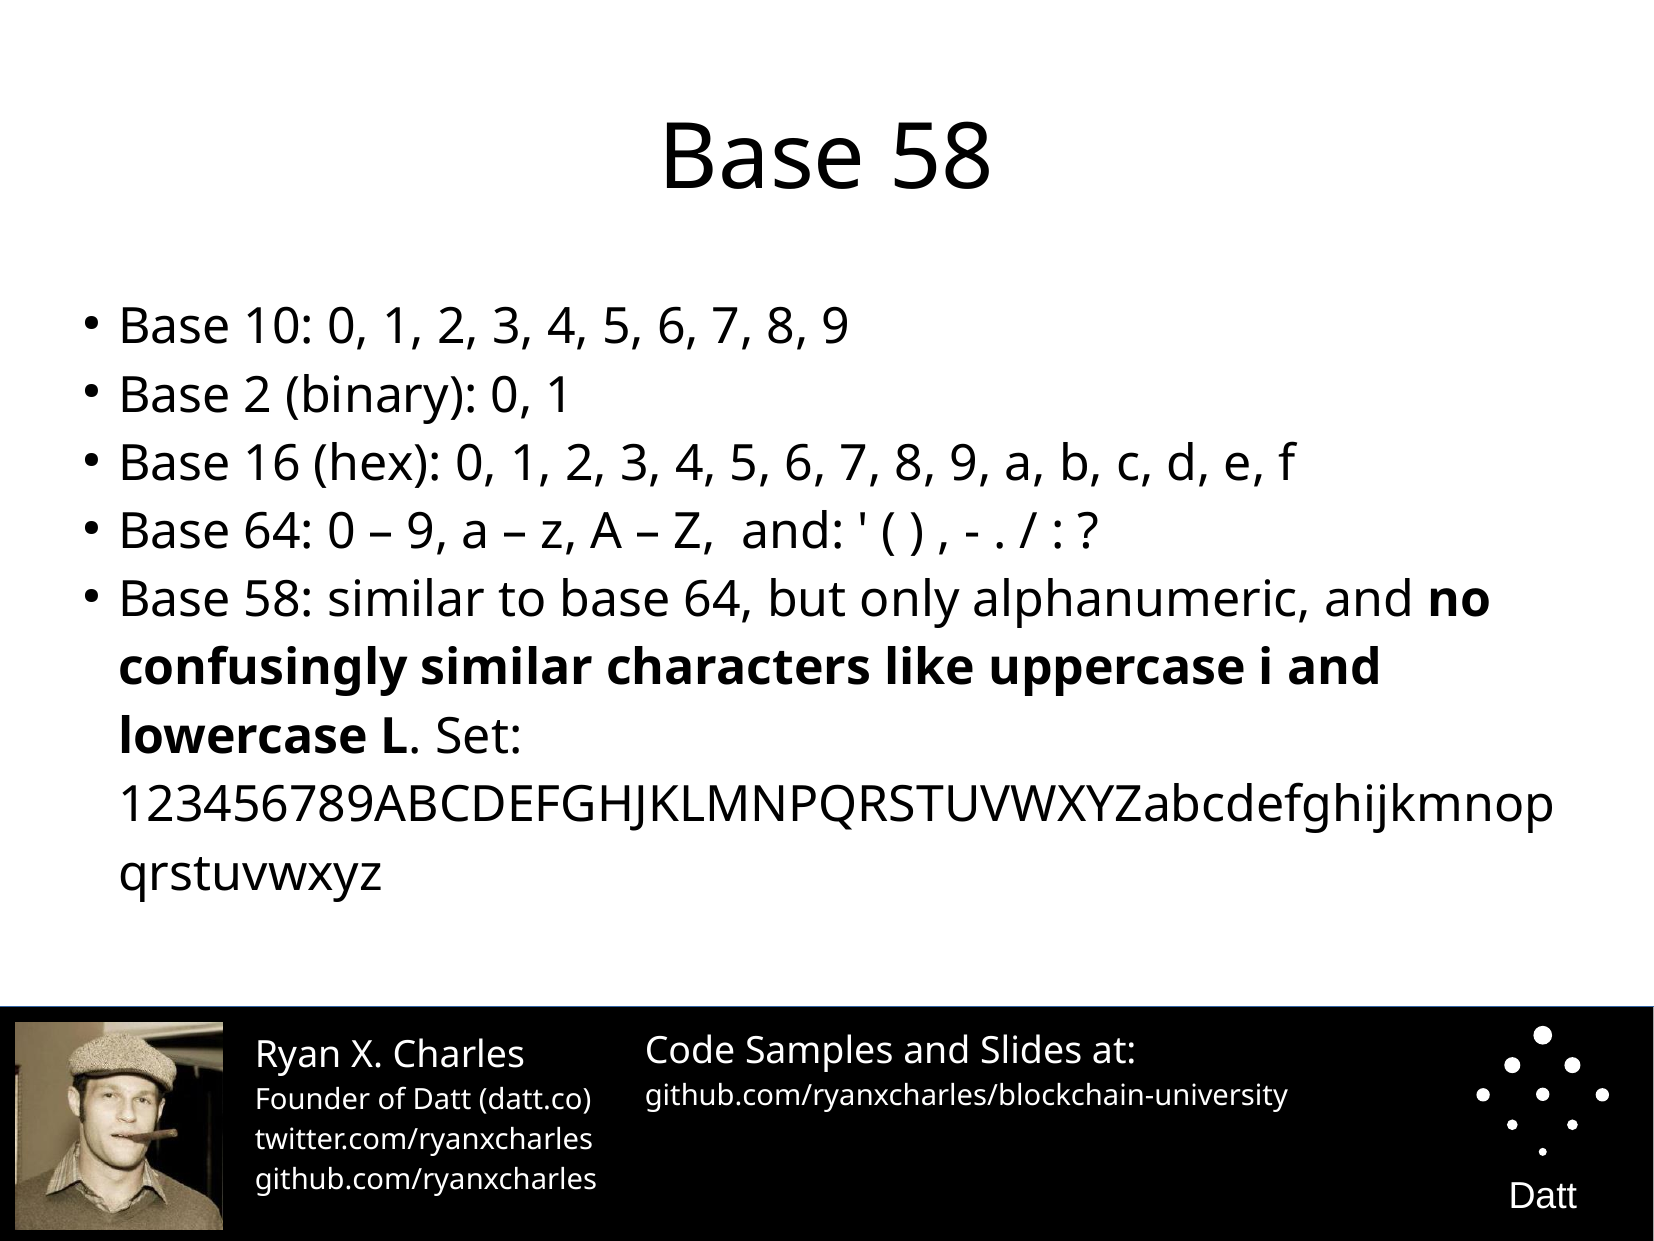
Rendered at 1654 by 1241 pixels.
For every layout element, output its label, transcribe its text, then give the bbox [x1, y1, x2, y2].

picture [15, 1022, 223, 1231]
title Base 58 [82, 49, 1571, 257]
picture [1475, 1023, 1611, 1159]
text_box Ryan X. Charles Founder of Datt (datt.co) twitter.com/ryanxcharles github.com/ryanxcharles [240, 1020, 976, 1241]
text_box [0, 1006, 1654, 1241]
text_box Code Samples and Slides at: github.com/ryanxcharles/blockchain-university [630, 1015, 1403, 1156]
text_box Datt [1452, 1167, 1633, 1241]
text_box Base 10: 0, 1, 2, 3, 4, 5, 6, 7, 8, 9 Base 2 (binary): 0, 1 Base 16 (hex): 0, 1, 2, 3, 4, 5, 6, 7, 8, 9, a, b, c, d, e, f Base 64: 0 – 9, a – z, A – Z, and: ' ( ) , - . / : ? Base 58: similar to base 64, but only alphanumeric, and no confusingly similar characters like uppercase i and lowercase L. Set: 123456789ABCDEFGHJKLMNPQRSTUVWXYZabcdefghijkmnopqrstuvwxyz [82, 290, 1571, 1010]
